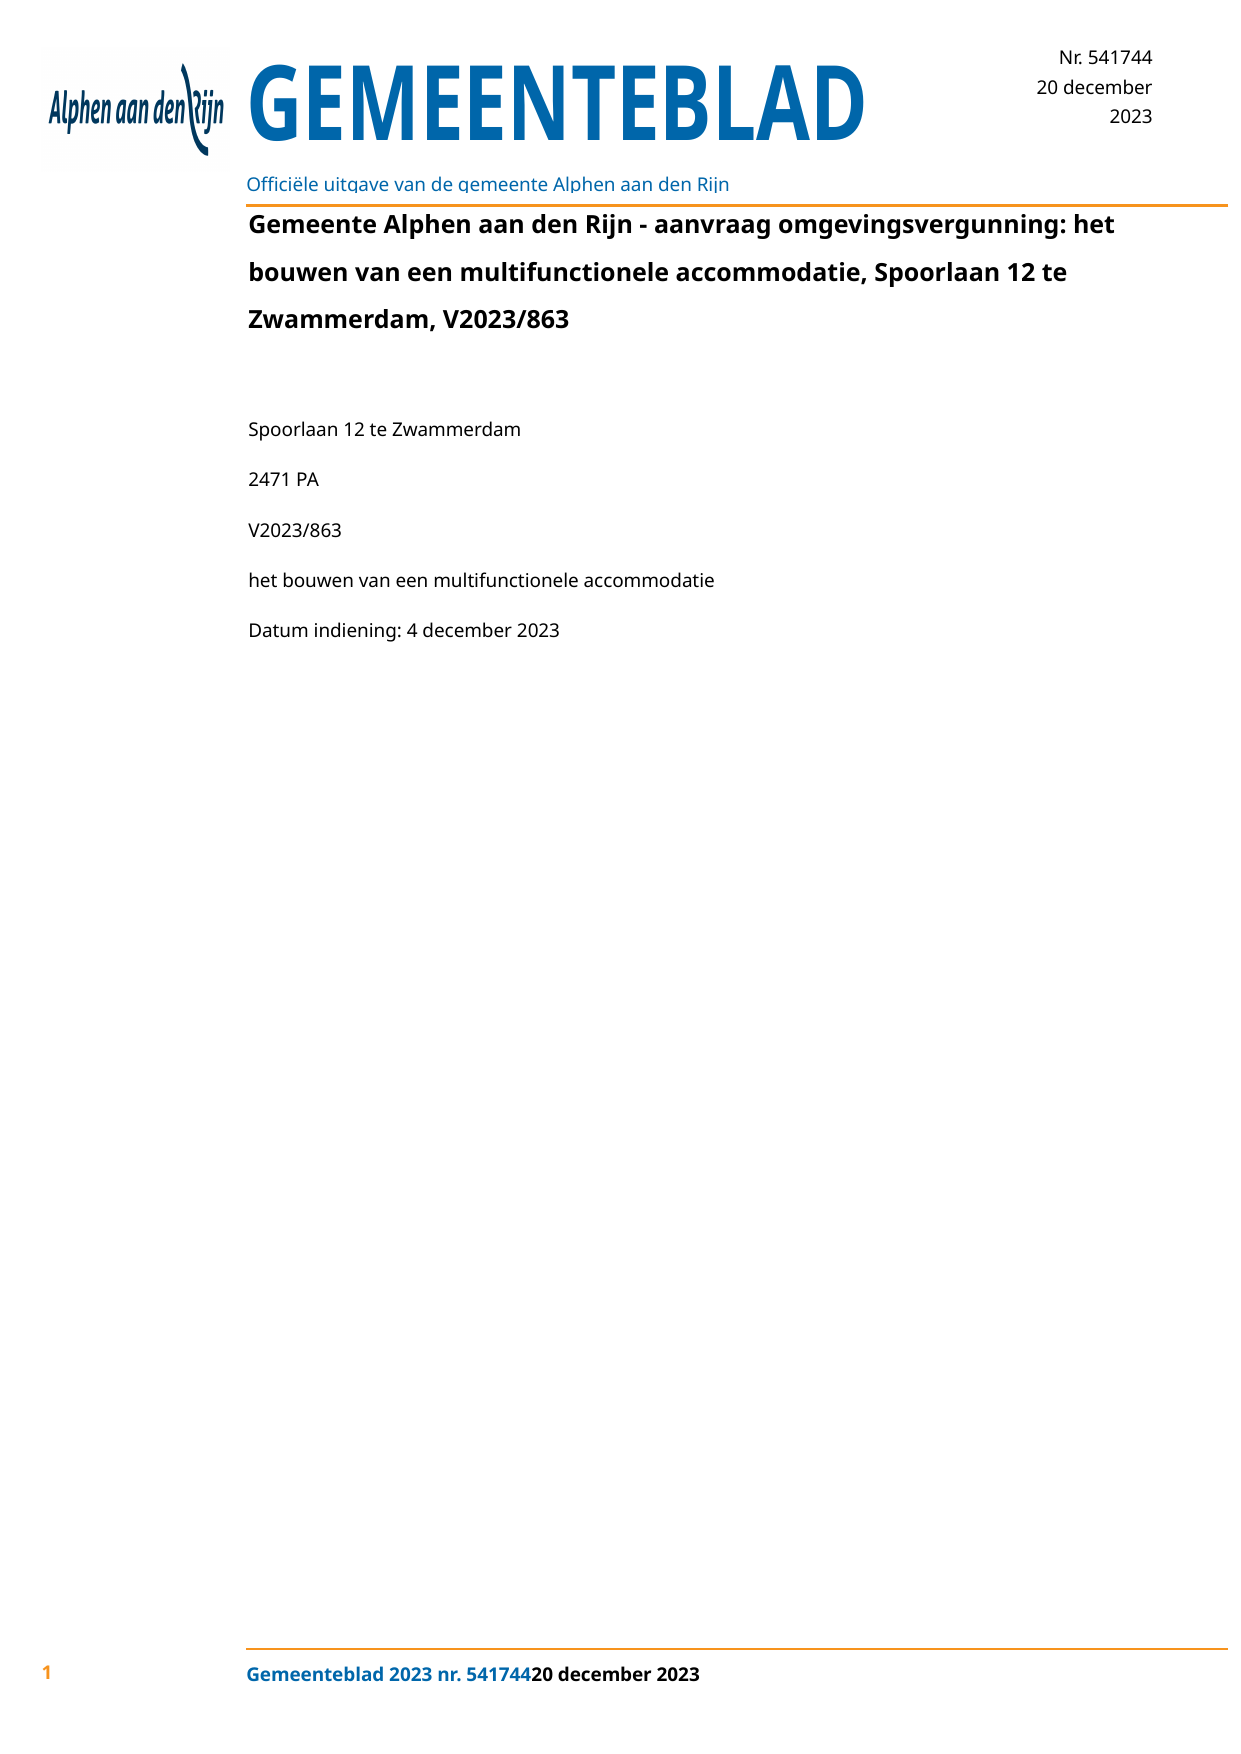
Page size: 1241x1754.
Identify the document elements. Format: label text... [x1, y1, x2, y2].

text Spoorlaan 12 te Zwammerdam [248, 416, 1152, 442]
text V2023/863 [248, 517, 1152, 542]
text Gemeente Alphen aan den Rijn - aanvraag omgevingsvergunning: het bouwen van een multifunctionele accommodatie, Spoorlaan 12 te Zwammerdam, V2023/863 [248, 207, 1152, 336]
picture [41, 47, 231, 172]
text Datum indiening: 4 december 2023 [248, 618, 1152, 643]
text 2471 PA [248, 466, 1152, 492]
text het bouwen van een multifunctionele accommodatie [248, 567, 1152, 593]
